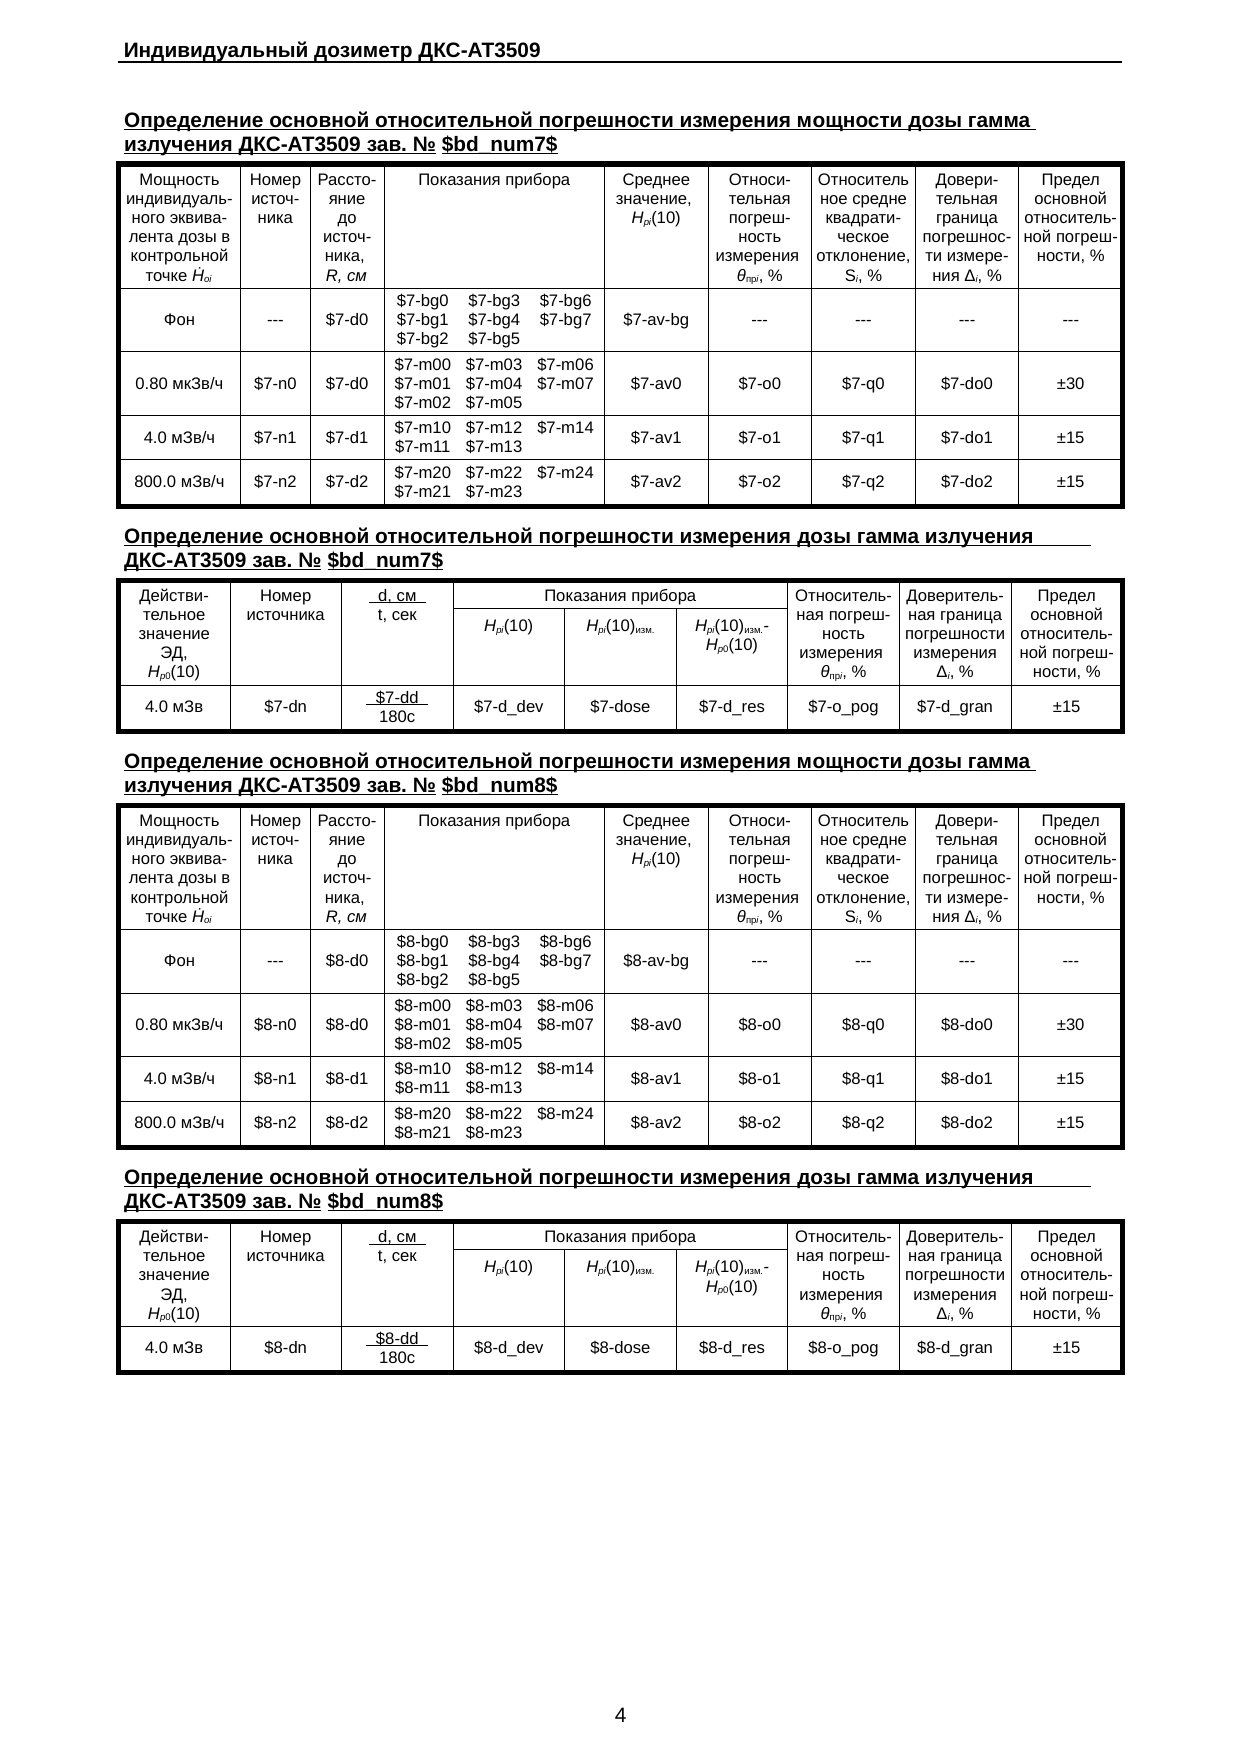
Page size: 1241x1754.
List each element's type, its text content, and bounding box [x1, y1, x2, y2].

table_cell --- [1019, 930, 1120, 992]
table_cell $7-d_dev [454, 686, 564, 729]
table_cell $7-o2 [709, 460, 811, 504]
table_cell $7-d0 [311, 289, 384, 351]
table_cell Относительное средне квадрати-ческое отклонение, Si, % [812, 167, 915, 288]
table_cell $8-bg0 $8-bg1 $8-bg2 $8-bg3 $8-bg4 $8-bg5 $8-bg6 $8-bg7 [385, 930, 604, 992]
table_cell Предел основной относитель-ной погреш-ности, % [1019, 167, 1120, 288]
table_cell $8-av0 [605, 994, 708, 1056]
table_cell Действи-тельное значение ЭД, Hp0(10) [121, 583, 230, 684]
table_cell $7-d0 [311, 352, 384, 415]
table_cell --- [1019, 289, 1120, 351]
table_cell $8-d0 [311, 994, 384, 1056]
table_cell Hpi(10) [454, 1250, 564, 1326]
table_header Определение основной относительной погрешности измерения мощности дозы гамма излучения ДКС-АТ3509 зав. № $bd_num8$ [118, 734, 1122, 802]
table_cell Доверитель-ная граница погрешности измерения Δi, % [900, 583, 1011, 684]
table_cell $8-q1 [812, 1057, 915, 1101]
table_cell Среднее значение, Hpi(10) [605, 808, 708, 929]
table_cell $8-do0 [916, 994, 1018, 1056]
table_cell $8-d_dev [454, 1327, 564, 1370]
table_cell Относитель-ная погреш-ность измерения θпрi, % [788, 583, 899, 684]
table_cell $8-dose [565, 1327, 676, 1370]
table_cell $7-q1 [812, 416, 915, 459]
table_cell $7-av0 [605, 352, 708, 415]
table_cell $8-dd 180c [342, 1327, 453, 1370]
table_cell $8-d_gran [900, 1327, 1011, 1370]
table_cell $8-av2 [605, 1102, 708, 1145]
table_header Определение основной относительной погрешности измерения мощности дозы гамма излучения ДКС-АТ3509 зав. № $bd_num7$ [118, 93, 1122, 161]
table_cell Показания прибора [385, 808, 604, 929]
table_cell --- [241, 289, 310, 351]
table_cell $8-dn [231, 1327, 341, 1370]
table_cell 800.0 мЗв/ч [121, 1102, 240, 1145]
table_cell Предел основной относитель-ной погреш-ности, % [1012, 1224, 1120, 1326]
table_cell Предел основной относитель-ной погреш-ности, % [1019, 808, 1120, 929]
table_cell $8-do2 [916, 1102, 1018, 1145]
table_cell $8-m10 $8-m11 $8-m12 $8-m13 $8-m14 [385, 1057, 604, 1101]
table_cell Номер источника [231, 1224, 341, 1326]
table_cell Hpi(10)изм.-Hp0(10) [677, 1250, 787, 1326]
table_cell $8-d2 [311, 1102, 384, 1145]
table_cell $8-o1 [709, 1057, 811, 1101]
table_cell Предел основной относитель-ной погреш-ности, % [1012, 583, 1120, 684]
table_cell $8-m20 $8-m21 $8-m22 $8-m23 $8-m24 [385, 1102, 604, 1145]
table_cell $7-m20 $7-m21 $7-m22 $7-m23 $7-m24 [385, 460, 604, 504]
table_cell Относи-тельная погреш-ность измерения θпрi, % [709, 167, 811, 288]
table_cell 4.0 мЗв/ч [121, 1057, 240, 1101]
table_cell $8-o0 [709, 994, 811, 1056]
table_cell Номер источника [231, 583, 341, 684]
table_cell $7-m10 $7-m11 $7-m12 $7-m13 $7-m14 [385, 416, 604, 459]
table_cell ±15 [1019, 460, 1120, 504]
table_cell Hpi(10)изм. [565, 1250, 676, 1326]
table_cell $7-dose [565, 686, 676, 729]
table_cell $8-n1 [241, 1057, 310, 1101]
table_cell 4.0 мЗв [121, 1327, 230, 1370]
table_cell --- [709, 930, 811, 992]
table_cell $7-do2 [916, 460, 1018, 504]
table_cell Мощность индивидуаль-ного эквива-лента дозы в контрольной точке Ḣoi [121, 808, 240, 929]
table_cell Среднее значение, Hpi(10) [605, 167, 708, 288]
table_cell $7-d_gran [900, 686, 1011, 729]
table_cell Относитель-ная погреш-ность измерения θпрi, % [788, 1224, 899, 1326]
table_cell ±30 [1019, 994, 1120, 1056]
table_cell Рассто-яние до источ-ника, R, см [311, 167, 384, 288]
table_cell $8-q0 [812, 994, 915, 1056]
table_cell ±15 [1019, 1102, 1120, 1145]
table_cell ±15 [1012, 686, 1120, 729]
table_cell $8-d0 [311, 930, 384, 992]
table_cell $7-av2 [605, 460, 708, 504]
table_cell --- [709, 289, 811, 351]
table_cell d, см t, сек [342, 1224, 453, 1326]
table_cell 0.80 мкЗв/ч [121, 352, 240, 415]
table_cell $8-av1 [605, 1057, 708, 1101]
table_cell 800.0 мЗв/ч [121, 460, 240, 504]
table_cell $7-d_res [677, 686, 787, 729]
table_cell Относи-тельная погреш-ность измерения θпрi, % [709, 808, 811, 929]
table_cell $7-d1 [311, 416, 384, 459]
table_cell $7-do1 [916, 416, 1018, 459]
table_cell $7-n0 [241, 352, 310, 415]
table_cell Довери-тельная граница погрешнос-ти измере-ния Δi, % [916, 167, 1018, 288]
table_cell Фон [121, 289, 240, 351]
table_cell $8-o_pog [788, 1327, 899, 1370]
table_cell Относительное средне квадрати-ческое отклонение, Si, % [812, 808, 915, 929]
table_cell --- [241, 930, 310, 992]
table_cell Hpi(10)изм. [565, 609, 676, 684]
table_cell 4.0 мЗв [121, 686, 230, 729]
table_cell Показания прибора [454, 1224, 787, 1249]
table_cell $7-o1 [709, 416, 811, 459]
table_cell Показания прибора [454, 583, 787, 608]
table_cell --- [812, 289, 915, 351]
table_cell $7-q2 [812, 460, 915, 504]
table_cell $8-n2 [241, 1102, 310, 1145]
table_cell $7-n1 [241, 416, 310, 459]
table_cell $7-av1 [605, 416, 708, 459]
table_cell $8-o2 [709, 1102, 811, 1145]
table_cell $7-av-bg [605, 289, 708, 351]
table_cell 0.80 мкЗв/ч [121, 994, 240, 1056]
table_cell --- [812, 930, 915, 992]
table_cell $7-bg0 $7-bg1 $7-bg2 $7-bg3 $7-bg4 $7-bg5 $7-bg6 $7-bg7 [385, 289, 604, 351]
table_cell $8-m00 $8-m01 $8-m02 $8-m03 $8-m04 $8-m05 $8-m06 $8-m07 [385, 994, 604, 1056]
table_cell $7-d2 [311, 460, 384, 504]
table_cell Действи-тельное значение ЭД, Hp0(10) [121, 1224, 230, 1326]
table_cell $7-o_pog [788, 686, 899, 729]
table_cell --- [916, 289, 1018, 351]
table_cell Рассто-яние до источ-ника, R, см [311, 808, 384, 929]
table_header Определение основной относительной погрешности измерения дозы гамма излучения ДКС-АТ3509 зав. № $bd_num8$ [118, 1150, 1122, 1218]
table_cell $8-do1 [916, 1057, 1018, 1101]
table_cell Доверитель-ная граница погрешности измерения Δi, % [900, 1224, 1011, 1326]
table_cell Hpi(10) [454, 609, 564, 684]
table_cell Номер источ-ника [241, 167, 310, 288]
table_cell Мощность индивидуаль-ного эквива-лента дозы в контрольной точке Ḣoi [121, 167, 240, 288]
table_cell $7-q0 [812, 352, 915, 415]
table_cell Номер источ-ника [241, 808, 310, 929]
table_cell $8-d1 [311, 1057, 384, 1101]
table_cell $8-d_res [677, 1327, 787, 1370]
table_cell $7-o0 [709, 352, 811, 415]
table_cell $7-dd 180c [342, 686, 453, 729]
table_cell $8-q2 [812, 1102, 915, 1145]
table_cell d, см t, сек [342, 583, 453, 684]
table_cell $7-m00 $7-m01 $7-m02 $7-m03 $7-m04 $7-m05 $7-m06 $7-m07 [385, 352, 604, 415]
table_cell 4.0 мЗв/ч [121, 416, 240, 459]
table_cell ±15 [1019, 416, 1120, 459]
table_cell --- [916, 930, 1018, 992]
table_cell $8-av-bg [605, 930, 708, 992]
table_header Определение основной относительной погрешности измерения дозы гамма излучения ДКС-АТ3509 зав. № $bd_num7$ [118, 509, 1122, 577]
table_cell $7-do0 [916, 352, 1018, 415]
table_cell ±15 [1019, 1057, 1120, 1101]
table_cell Показания прибора [385, 167, 604, 288]
table_cell $7-dn [231, 686, 341, 729]
table_cell Hpi(10)изм.-Hp0(10) [677, 609, 787, 684]
table_cell ±30 [1019, 352, 1120, 415]
table_cell ±15 [1012, 1327, 1120, 1370]
table_cell Довери-тельная граница погрешнос-ти измере-ния Δi, % [916, 808, 1018, 929]
table_cell $8-n0 [241, 994, 310, 1056]
table_cell Фон [121, 930, 240, 992]
table_cell $7-n2 [241, 460, 310, 504]
